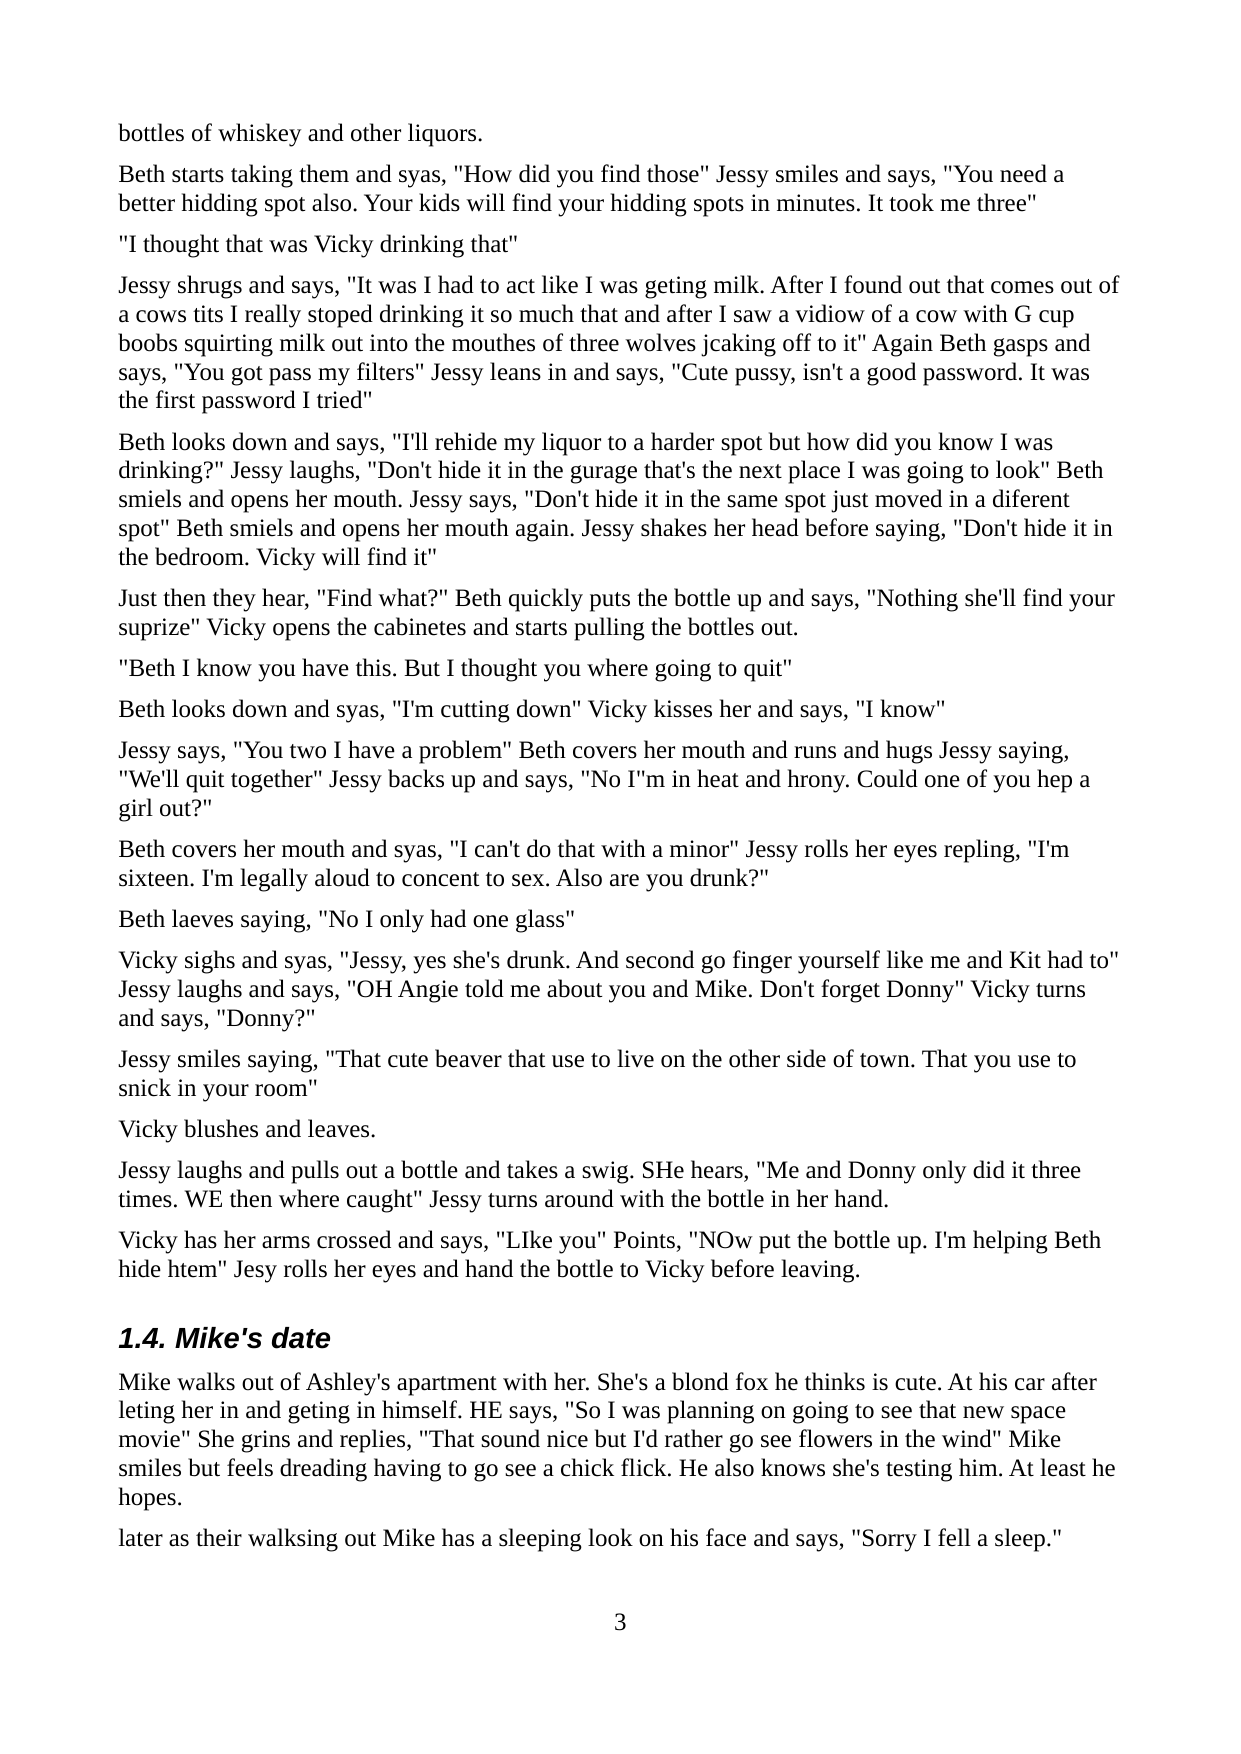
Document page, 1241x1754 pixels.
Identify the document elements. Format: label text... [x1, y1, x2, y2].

text Jessy shrugs and says, "It was I had to act like I was geting milk. After I found out that comes out of a cows tits I really stoped drinking it so much that and after I saw a vidiow of a cow with G cup boobs squirting milk out into the mouthes of three wolves jcaking off to it" Again Beth gasps and says, "You got pass my filters" Jessy leans in and says, "Cute pussy, isn't a good password. It was the first password I tried" [118, 271, 1122, 414]
text Beth starts taking them and syas, "How did you find those" Jessy smiles and says, "You need a better hidding spot also. Your kids will find your hidding spots in minutes. It took me three" [118, 159, 1122, 217]
text Beth looks down and syas, "I'm cutting down" Vicky kisses her and says, "I know" [118, 694, 1122, 723]
text Vicky has her arms crossed and says, "LIke you" Points, "NOw put the bottle up. I'm helping Beth hide htem" Jesy rolls her eyes and hand the bottle to Vicky before leaving. [118, 1226, 1122, 1283]
text Just then they hear, "Find what?" Beth quickly puts the bottle up and says, "Nothing she'll find your suprize" Vicky opens the cabinetes and starts pulling the bottles out. [118, 583, 1122, 641]
text "Beth I know you have this. But I thought you where going to quit" [118, 653, 1122, 682]
text Jessy says, "You two I have a problem" Beth covers her mouth and runs and hugs Jessy saying, "We'll quit together" Jessy backs up and says, "No I"m in heat and hrony. Could one of you hep a girl out?" [118, 736, 1122, 822]
text Mike walks out of Ashley's apartment with her. She's a blond fox he thinks is cute. At his car after leting her in and geting in himself. HE says, "So I was planning on going to see that new space movie" She grins and replies, "That sound nice but I'd rather go see flowers in the wind" Mike smiles but feels dreading having to go see a chick flick. He also knows she's testing him. At least he hopes. [118, 1367, 1122, 1510]
text Beth looks down and says, "I'll rehide my liquor to a harder spot but how did you know I was drinking?" Jessy laughs, "Don't hide it in the gurage that's the next place I was going to look" Beth smiels and opens her mouth. Jessy says, "Don't hide it in the same spot just moved in a diferent spot" Beth smiels and opens her mouth again. Jessy shakes her head before saying, "Don't hide it in the bedroom. Vicky will find it" [118, 427, 1122, 571]
text Vicky sighs and syas, "Jessy, yes she's drunk. And second go finger yourself like me and Kit had to" Jessy laughs and says, "OH Angie told me about you and Mike. Don't forget Donny" Vicky turns and says, "Donny?" [118, 946, 1122, 1032]
text later as their walksing out Mike has a sleeping look on his face and says, "Sorry I fell a sleep." [118, 1523, 1122, 1552]
text Beth covers her mouth and syas, "I can't do that with a minor" Jessy rolls her eyes repling, "I'm sixteen. I'm legally aloud to concent to sex. Also are you drunk?" [118, 834, 1122, 892]
text "I thought that was Vicky drinking that" [118, 229, 1122, 258]
text bottles of whiskey and other liquors. [118, 118, 1122, 147]
subtitle Mike's date [118, 1321, 1122, 1354]
text Vicky blushes and leaves. [118, 1114, 1122, 1143]
text Jessy laughs and pulls out a bottle and takes a swig. SHe hears, "Me and Donny only did it three times. WE then where caught" Jessy turns around with the bottle in her hand. [118, 1156, 1122, 1213]
text Beth laeves saying, "No I only had one glass" [118, 904, 1122, 933]
text Jessy smiles saying, "That cute beaver that use to live on the other side of town. That you use to snick in your room" [118, 1044, 1122, 1102]
